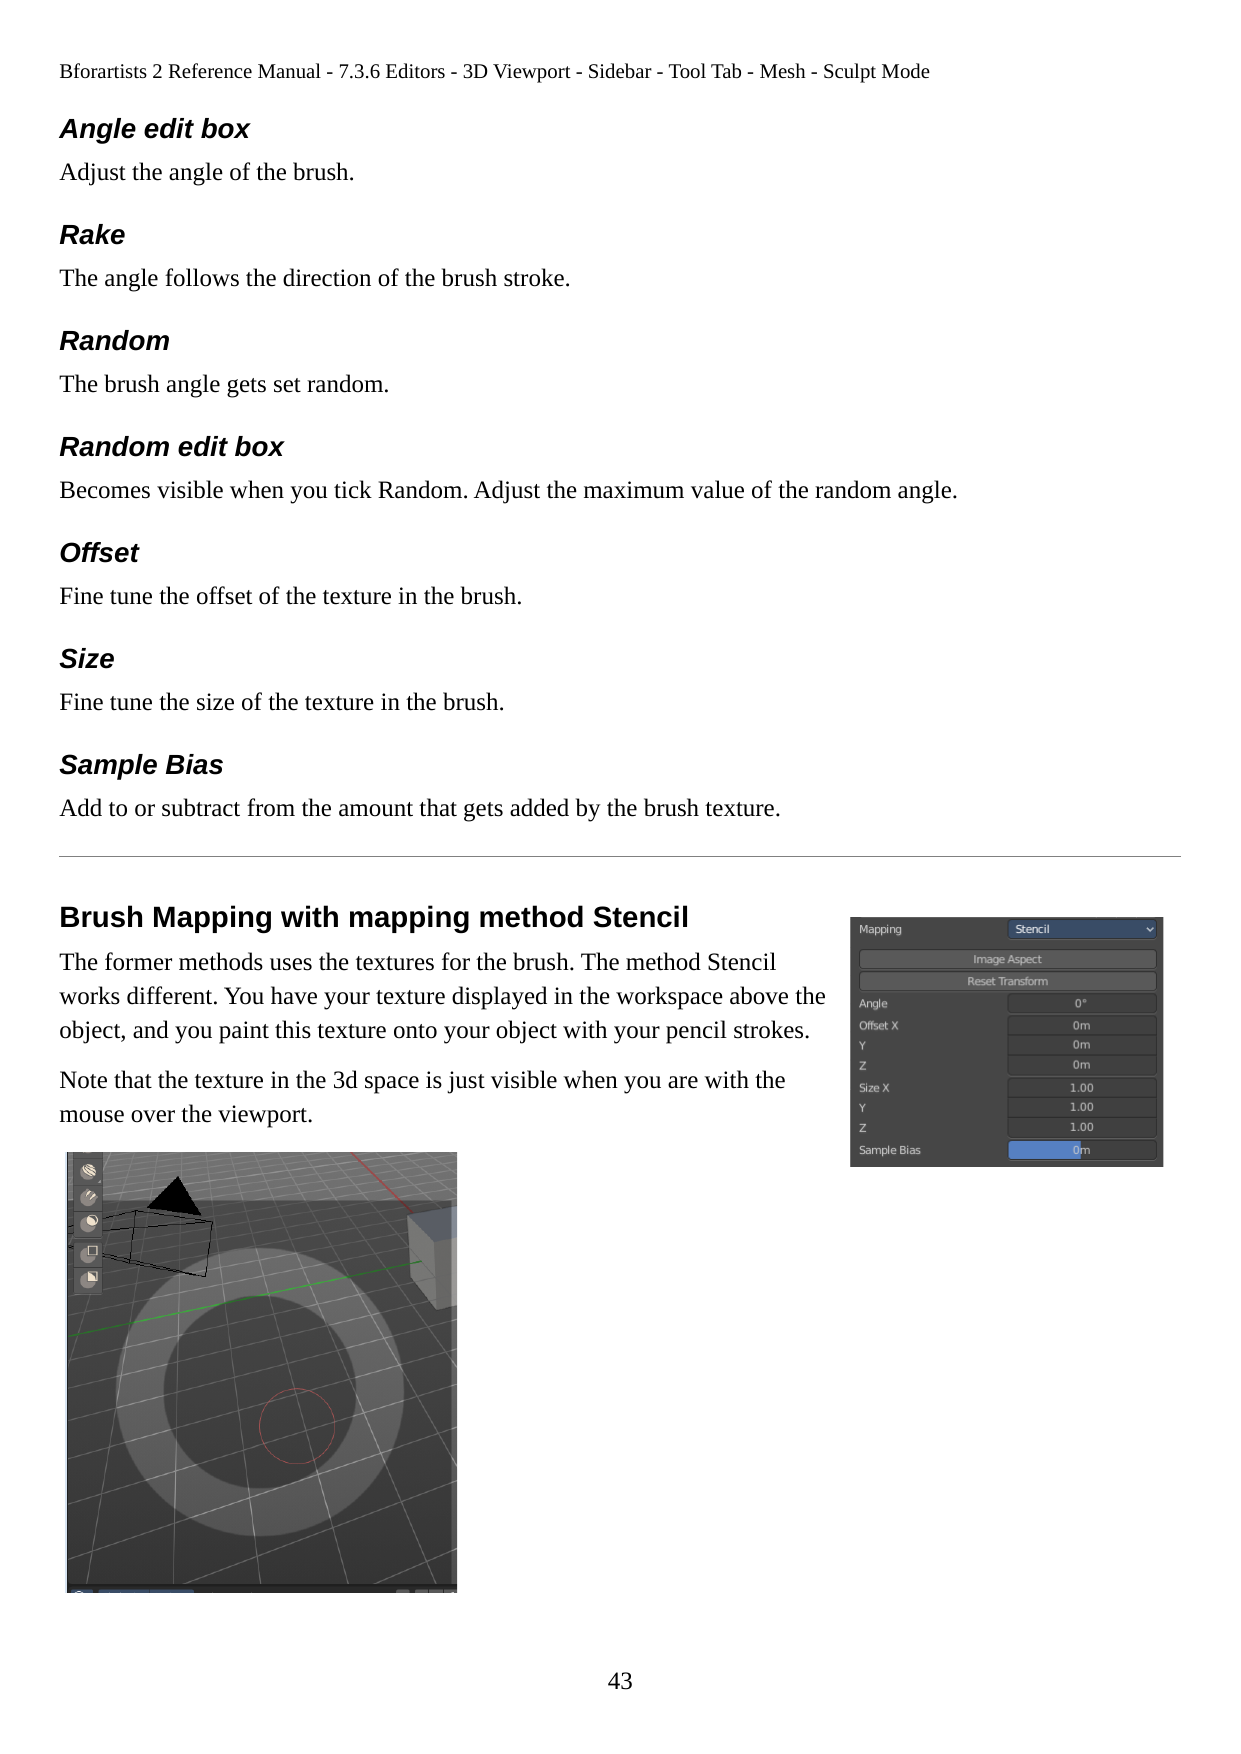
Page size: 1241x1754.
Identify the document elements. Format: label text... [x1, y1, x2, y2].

subtitle Angle edit box [59, 113, 1181, 144]
text The angle follows the direction of the brush stroke. [59, 263, 1181, 292]
picture [850, 917, 1164, 1167]
picture [65, 1152, 458, 1593]
text Becomes visible when you tick Random. Adjust the maximum value of the random angle. [59, 475, 1181, 503]
text The former methods uses the textures for the brush. The method Stencil works different. You have your texture displayed in the workspace above the object, and you paint this texture onto your object with your pencil strokes. [59, 947, 850, 1044]
text Fine tune the offset of the texture in the brush. [59, 581, 1181, 609]
subtitle Rake [59, 218, 1181, 250]
subtitle Random [59, 324, 1181, 356]
text The brush angle gets set random. [59, 369, 1181, 398]
subtitle Sample Bias [59, 748, 1181, 780]
subtitle Offset [59, 536, 1181, 568]
subtitle Brush Mapping with mapping method Stencil [59, 900, 1181, 934]
text Add to or subtract from the amount that gets added by the brush texture. [59, 793, 1181, 821]
subtitle Random edit box [59, 430, 1181, 462]
text Adjust the angle of the brush. [59, 157, 1181, 186]
text Note that the texture in the 3d space is just visible when you are with the mouse over the viewport. [59, 1065, 850, 1128]
text Fine tune the size of the texture in the brush. [59, 687, 1181, 715]
subtitle Size [59, 642, 1181, 674]
